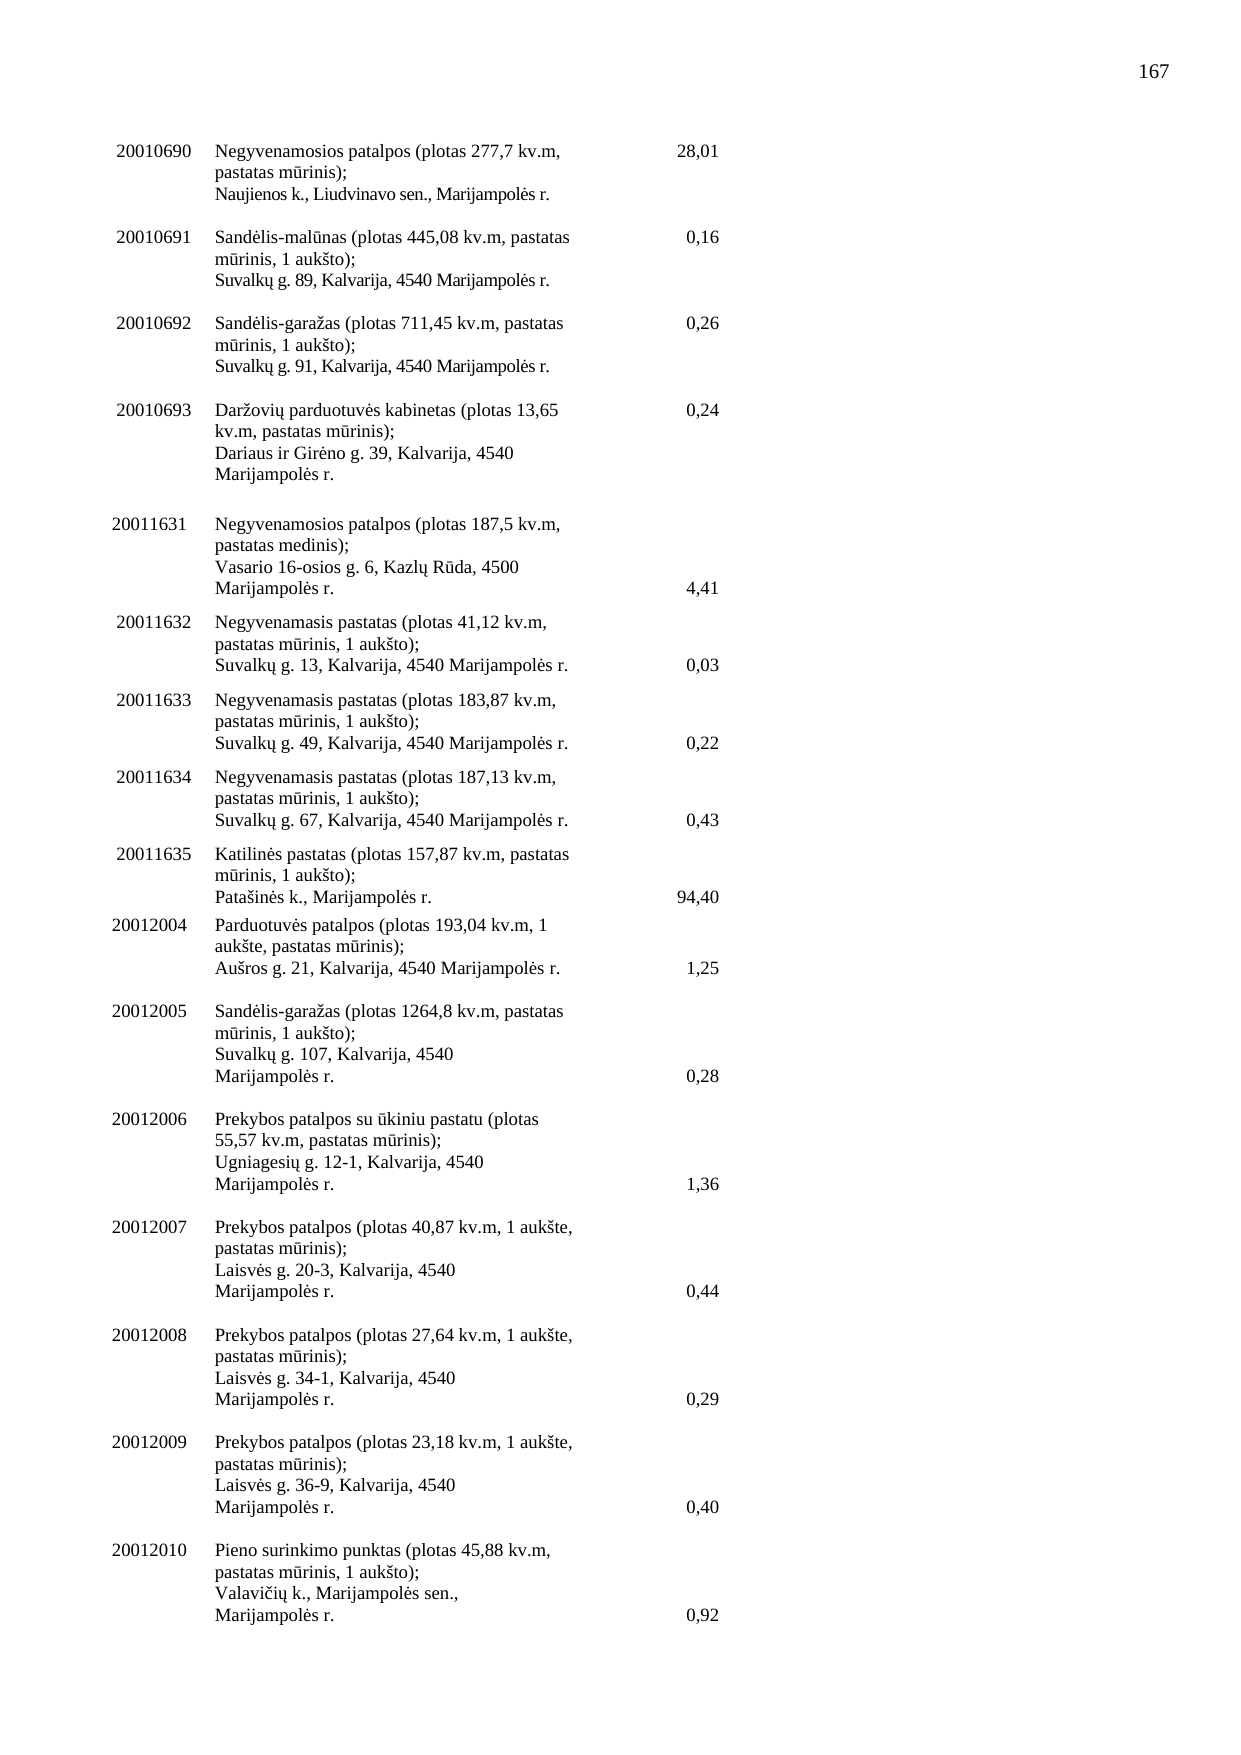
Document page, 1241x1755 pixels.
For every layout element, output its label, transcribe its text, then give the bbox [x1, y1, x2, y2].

table_cell [100, 118, 203, 140]
table_cell [971, 1108, 1104, 1216]
table_cell Negyvenamasis pastatas (plotas 187,13 kv.m, pastatas mūrinis, 1 aukšto); Suvalkų g. 67, Kalvarija, 4540 Marijampolės r. [203, 759, 587, 837]
table_cell [735, 118, 853, 140]
table_cell 0,03 [587, 605, 735, 682]
table_cell 20011632 [100, 605, 203, 682]
table_cell 20012006 [100, 1108, 203, 1216]
table_cell [1104, 759, 1192, 837]
table_cell Prekybos patalpos (plotas 40,87 kv.m, 1 aukšte, pastatas mūrinis); Laisvės g. 20-3, Kalvarija, 4540 Marijampolės r. [203, 1216, 587, 1323]
table_cell [853, 506, 971, 605]
table_cell [971, 759, 1104, 837]
table_cell [735, 506, 853, 605]
table_cell [853, 837, 971, 914]
table_cell 20012004 [100, 914, 203, 1000]
table_cell [1104, 1324, 1192, 1431]
table_cell [971, 312, 1104, 398]
table_cell [735, 759, 853, 837]
table_cell [587, 118, 735, 140]
table_cell Prekybos patalpos su ūkiniu pastatu (plotas 55,57 kv.m, pastatas mūrinis); Ugniagesių g. 12-1, Kalvarija, 4540 Marijampolės r. [203, 1108, 587, 1216]
table_cell [1104, 312, 1192, 398]
table_cell 20010691 [100, 226, 203, 312]
table_cell [735, 1000, 853, 1108]
table_cell 20012009 [100, 1431, 203, 1539]
table_cell Parduotuvės patalpos (plotas 193,04 kv.m, 1 aukšte, pastatas mūrinis); Aušros g. 21, Kalvarija, 4540 Marijampolės r. [203, 914, 587, 1000]
table_cell 20010693 [100, 399, 203, 506]
table_cell [971, 118, 1104, 140]
table_cell 0,28 [587, 1000, 735, 1108]
table_cell 20010692 [100, 312, 203, 398]
table_cell 94,40 [587, 837, 735, 914]
table_cell [735, 226, 853, 312]
table_cell [735, 1216, 853, 1323]
table_cell Sandėlis-garažas (plotas 711,45 kv.m, pastatas mūrinis, 1 aukšto); Suvalkų g. 91, Kalvarija, 4540 Marijampolės r. [203, 312, 587, 398]
table_cell [971, 1000, 1104, 1108]
table_cell [1104, 1108, 1192, 1216]
table_cell [735, 1539, 853, 1647]
table_cell 1,36 [587, 1108, 735, 1216]
table_cell Negyvenamasis pastatas (plotas 41,12 kv.m, pastatas mūrinis, 1 aukšto); Suvalkų g. 13, Kalvarija, 4540 Marijampolės r. [203, 605, 587, 682]
table_cell 0,44 [587, 1216, 735, 1323]
table_cell 20010690 [100, 140, 203, 226]
table_cell [853, 118, 971, 140]
table_cell 0,40 [587, 1431, 735, 1539]
table_cell [735, 682, 853, 759]
table_cell [853, 605, 971, 682]
table_cell [735, 1108, 853, 1216]
table_cell Prekybos patalpos (plotas 23,18 kv.m, 1 aukšte, pastatas mūrinis); Laisvės g. 36-9, Kalvarija, 4540 Marijampolės r. [203, 1431, 587, 1539]
table_cell [971, 682, 1104, 759]
table_cell [1104, 140, 1192, 226]
table_cell 0,16 [587, 226, 735, 312]
table_cell [853, 682, 971, 759]
table_cell [735, 914, 853, 1000]
table_cell [971, 1539, 1104, 1647]
table_cell 4,41 [587, 506, 735, 605]
table_cell Negyvenamasis pastatas (plotas 183,87 kv.m, pastatas mūrinis, 1 aukšto); Suvalkų g. 49, Kalvarija, 4540 Marijampolės r. [203, 682, 587, 759]
table_cell [1104, 1539, 1192, 1647]
table_cell [971, 399, 1104, 506]
table_cell [735, 312, 853, 398]
table_cell 0,43 [587, 759, 735, 837]
table_cell [853, 140, 971, 226]
table_cell [1104, 399, 1192, 506]
table_cell [1104, 605, 1192, 682]
table_cell [853, 759, 971, 837]
table_cell 28,01 [587, 140, 735, 226]
table_cell [1104, 1431, 1192, 1539]
table_cell 20012005 [100, 1000, 203, 1108]
table_cell [735, 399, 853, 506]
table_cell [853, 914, 971, 1000]
table_cell [853, 226, 971, 312]
table_cell [971, 605, 1104, 682]
table_cell 0,92 [587, 1539, 735, 1647]
table_cell Negyvenamosios patalpos (plotas 277,7 kv.m, pastatas mūrinis); Naujienos k., Liudvinavo sen., Marijampolės r. [203, 140, 587, 226]
table_cell 20011635 [100, 837, 203, 914]
table_cell [971, 226, 1104, 312]
table_cell Negyvenamosios patalpos (plotas 187,5 kv.m, pastatas medinis); Vasario 16-osios g. 6, Kazlų Rūda, 4500 Marijampolės r. [203, 506, 587, 605]
table_cell [735, 605, 853, 682]
table_cell [853, 1431, 971, 1539]
table_cell 0,29 [587, 1324, 735, 1431]
table_cell 0,22 [587, 682, 735, 759]
table_cell [1104, 682, 1192, 759]
table_cell [853, 312, 971, 398]
table_cell [853, 399, 971, 506]
table_cell [971, 1216, 1104, 1323]
table_cell 20012010 [100, 1539, 203, 1647]
table_cell [971, 506, 1104, 605]
table_cell [853, 1324, 971, 1431]
table_cell [1104, 118, 1192, 140]
table_cell [853, 1539, 971, 1647]
table_cell 0,24 [587, 399, 735, 506]
table_cell [735, 837, 853, 914]
table_cell [203, 118, 587, 140]
table_cell Pieno surinkimo punktas (plotas 45,88 kv.m, pastatas mūrinis, 1 aukšto); Valavičių k., Marijampolės sen., Marijampolės r. [203, 1539, 587, 1647]
table_cell [971, 140, 1104, 226]
table_cell 20011633 [100, 682, 203, 759]
table_cell Sandėlis-malūnas (plotas 445,08 kv.m, pastatas mūrinis, 1 aukšto); Suvalkų g. 89, Kalvarija, 4540 Marijampolės r. [203, 226, 587, 312]
table_cell 1,25 [587, 914, 735, 1000]
table_cell [971, 914, 1104, 1000]
table_cell [971, 1431, 1104, 1539]
table_cell [735, 1324, 853, 1431]
table_cell 20012008 [100, 1324, 203, 1431]
table_cell [1104, 837, 1192, 914]
table_cell [1104, 226, 1192, 312]
table_cell [853, 1000, 971, 1108]
table_cell [735, 1431, 853, 1539]
table_cell [1104, 1000, 1192, 1108]
table_cell Sandėlis-garažas (plotas 1264,8 kv.m, pastatas mūrinis, 1 aukšto); Suvalkų g. 107, Kalvarija, 4540 Marijampolės r. [203, 1000, 587, 1108]
table_cell [853, 1108, 971, 1216]
table_cell 20012007 [100, 1216, 203, 1323]
table_cell [735, 140, 853, 226]
table_cell [971, 837, 1104, 914]
table_cell [1104, 506, 1192, 605]
table_cell [853, 1216, 971, 1323]
table_cell [1104, 914, 1192, 1000]
table_cell Katilinės pastatas (plotas 157,87 kv.m, pastatas mūrinis, 1 aukšto); Patašinės k., Marijampolės r. [203, 837, 587, 914]
table_cell [1104, 1216, 1192, 1323]
table_cell 0,26 [587, 312, 735, 398]
table_cell [971, 1324, 1104, 1431]
table_cell Prekybos patalpos (plotas 27,64 kv.m, 1 aukšte, pastatas mūrinis); Laisvės g. 34-1, Kalvarija, 4540 Marijampolės r. [203, 1324, 587, 1431]
table_cell 20011634 [100, 759, 203, 837]
table_cell 20011631 [100, 506, 203, 605]
table_cell Daržovių parduotuvės kabinetas (plotas 13,65 kv.m, pastatas mūrinis); Dariaus ir Girėno g. 39, Kalvarija, 4540 Marijampolės r. [203, 399, 587, 506]
